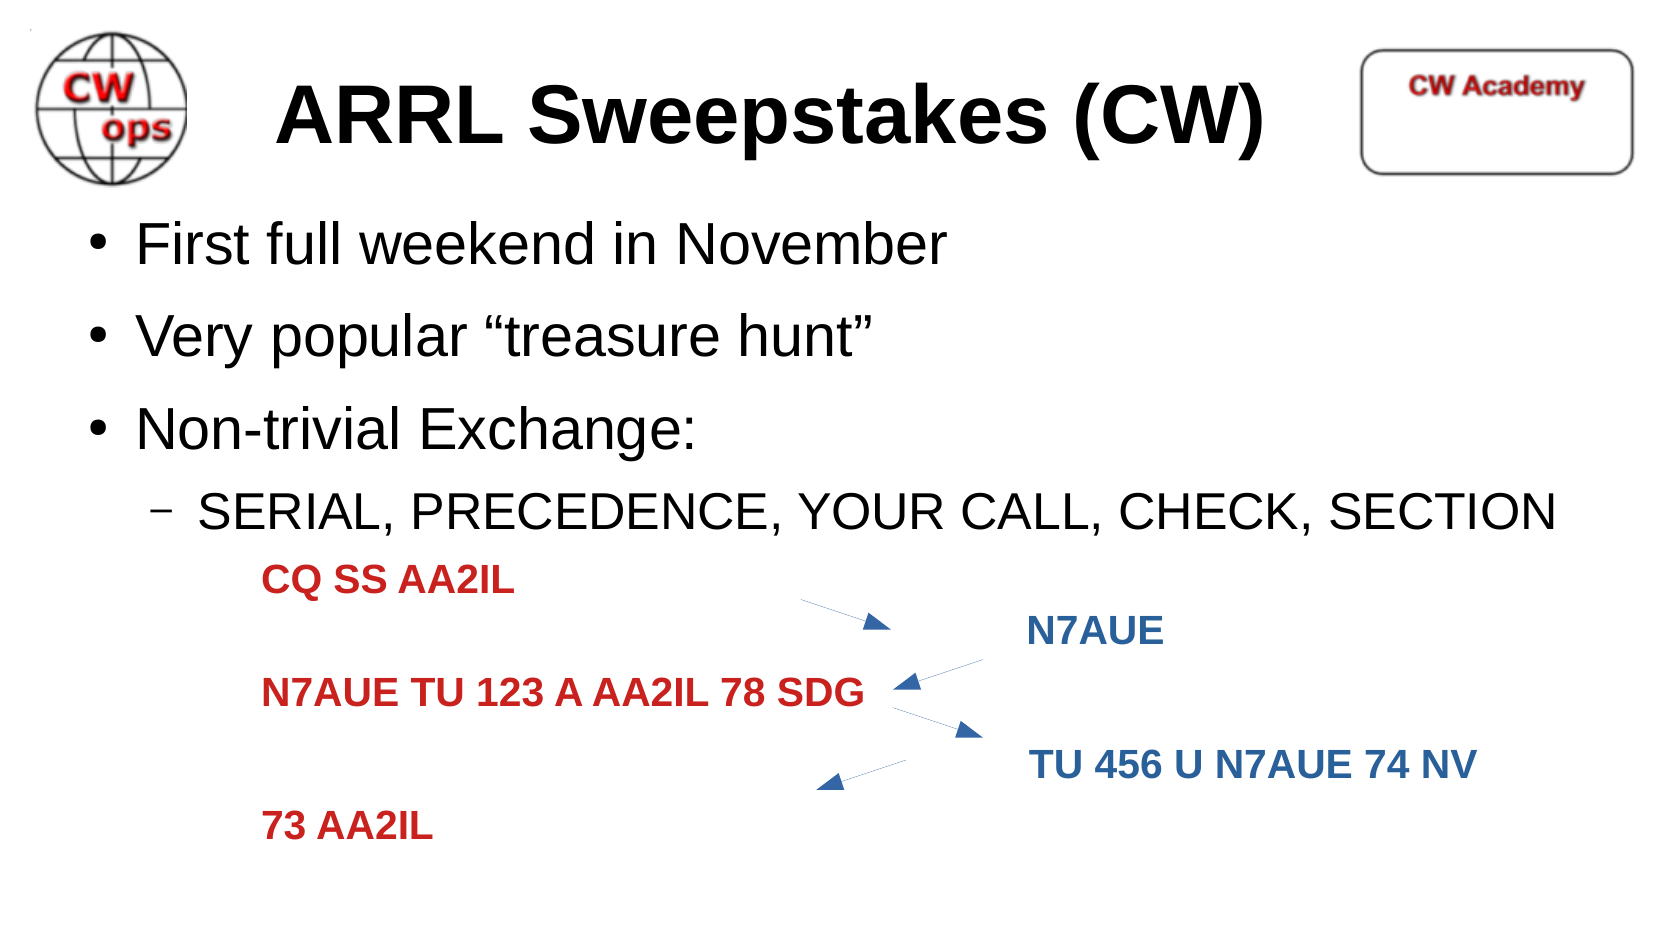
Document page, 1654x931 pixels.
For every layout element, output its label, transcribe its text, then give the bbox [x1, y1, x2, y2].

title ARRL Sweepstakes (CW) [26, 37, 1516, 193]
picture [1516, 37, 1640, 186]
picture [30, 29, 187, 37]
list First full weekend in November Very popular “treasure hunt” Non-trivial Exchange: SERIAL, PRECEDENCE, YOUR CALL, CHECK, SECTION CQ SS AA2IL N7AUE N7AUE TU 123 A AA2IL 78 SDG TU 456 U N7AUE 74 NV 73 AA2IL [71, 210, 1561, 901]
